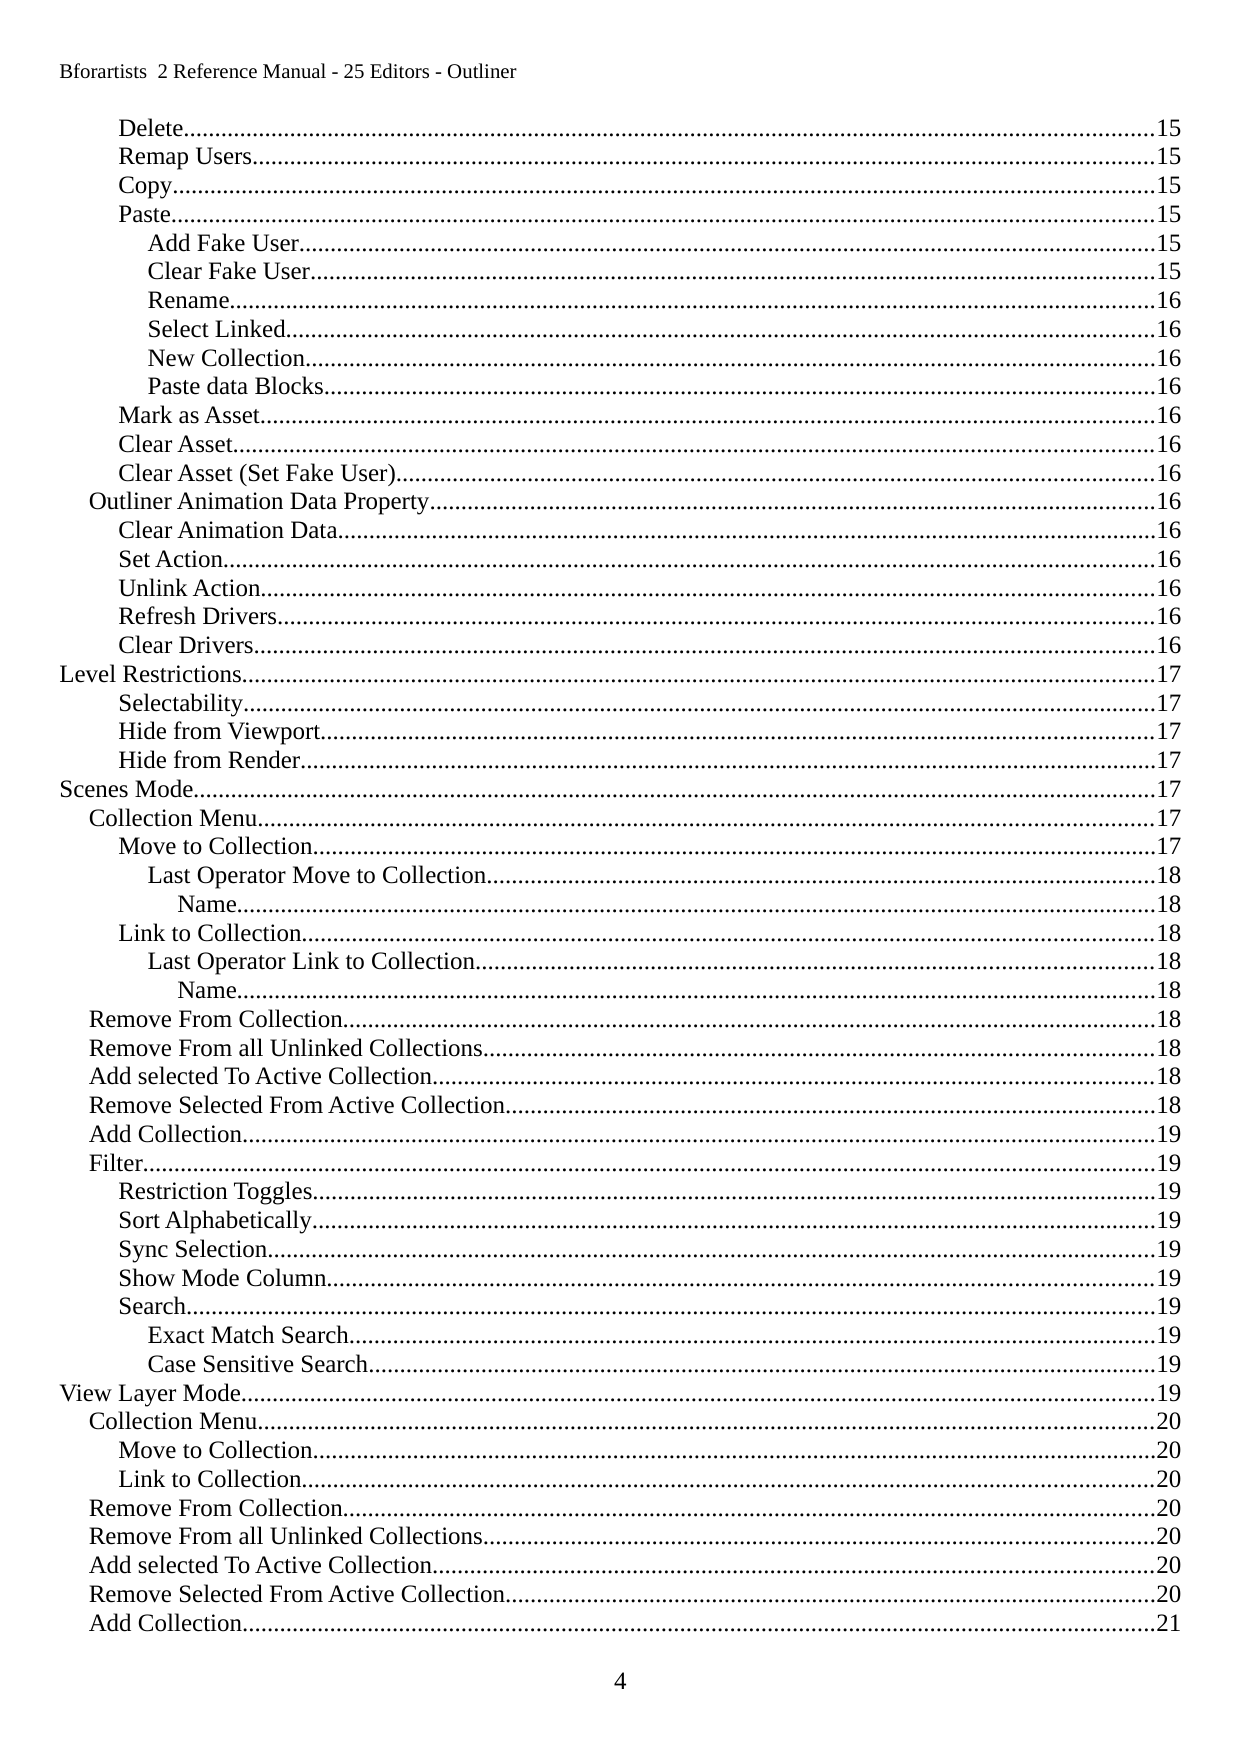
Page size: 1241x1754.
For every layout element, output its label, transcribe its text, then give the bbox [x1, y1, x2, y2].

text Add selected To Active Collection 18 [88, 1061, 1181, 1090]
text Hide from Render 17 [118, 745, 1181, 774]
text Name 18 [177, 889, 1181, 918]
text Paste 15 [118, 199, 1181, 228]
text Collection Menu 20 [88, 1406, 1181, 1435]
text Move to Collection 20 [118, 1435, 1181, 1464]
text New Collection 16 [147, 343, 1181, 371]
text Remove From Collection 18 [88, 1004, 1181, 1033]
text Filter 19 [88, 1148, 1181, 1176]
text Mark as Asset 16 [118, 400, 1181, 429]
text Remove Selected From Active Collection 18 [88, 1090, 1181, 1119]
text Clear Animation Data 16 [118, 515, 1181, 544]
text Clear Asset (Set Fake User) 16 [118, 458, 1181, 486]
text Add Fake User 15 [147, 228, 1181, 256]
text Remap Users 15 [118, 141, 1181, 170]
text Remove From Collection 20 [88, 1493, 1181, 1521]
text Show Mode Column 19 [118, 1263, 1181, 1291]
text Add Collection 21 [88, 1608, 1181, 1636]
text Select Linked 16 [147, 314, 1181, 343]
text Case Sensitive Search 19 [147, 1349, 1181, 1378]
text Unlink Action 16 [118, 573, 1181, 601]
text Selectability 17 [118, 688, 1181, 716]
text Add selected To Active Collection 20 [88, 1550, 1181, 1579]
text Move to Collection 17 [118, 831, 1181, 860]
text Collection Menu 17 [88, 803, 1181, 831]
text Refresh Drivers 16 [118, 601, 1181, 630]
text Last Operator Move to Collection 18 [147, 860, 1181, 889]
text Outliner Animation Data Property 16 [88, 486, 1181, 515]
text Rename 16 [147, 285, 1181, 314]
text Exact Match Search 19 [147, 1320, 1181, 1349]
text Link to Collection 20 [118, 1464, 1181, 1493]
text Search 19 [118, 1291, 1181, 1320]
text Copy 15 [118, 170, 1181, 199]
text Clear Fake User 15 [147, 256, 1181, 285]
text Remove Selected From Active Collection 20 [88, 1579, 1181, 1608]
text Sort Alphabetically 19 [118, 1205, 1181, 1234]
text Last Operator Link to Collection 18 [147, 946, 1181, 975]
text Clear Asset 16 [118, 429, 1181, 458]
text Set Action 16 [118, 544, 1181, 573]
text Scenes Mode 17 [59, 774, 1181, 803]
text Remove From all Unlinked Collections 18 [88, 1033, 1181, 1061]
text Paste data Blocks 16 [147, 371, 1181, 400]
text Link to Collection 18 [118, 918, 1181, 946]
text View Layer Mode 19 [59, 1378, 1181, 1406]
text Remove From all Unlinked Collections 20 [88, 1521, 1181, 1550]
text Restriction Toggles 19 [118, 1176, 1181, 1205]
text Clear Drivers 16 [118, 630, 1181, 659]
text Level Restrictions 17 [59, 659, 1181, 688]
text Delete 15 [118, 113, 1181, 141]
text Sync Selection 19 [118, 1234, 1181, 1263]
text Name 18 [177, 975, 1181, 1004]
text Add Collection 19 [88, 1119, 1181, 1148]
text Hide from Viewport 17 [118, 716, 1181, 745]
